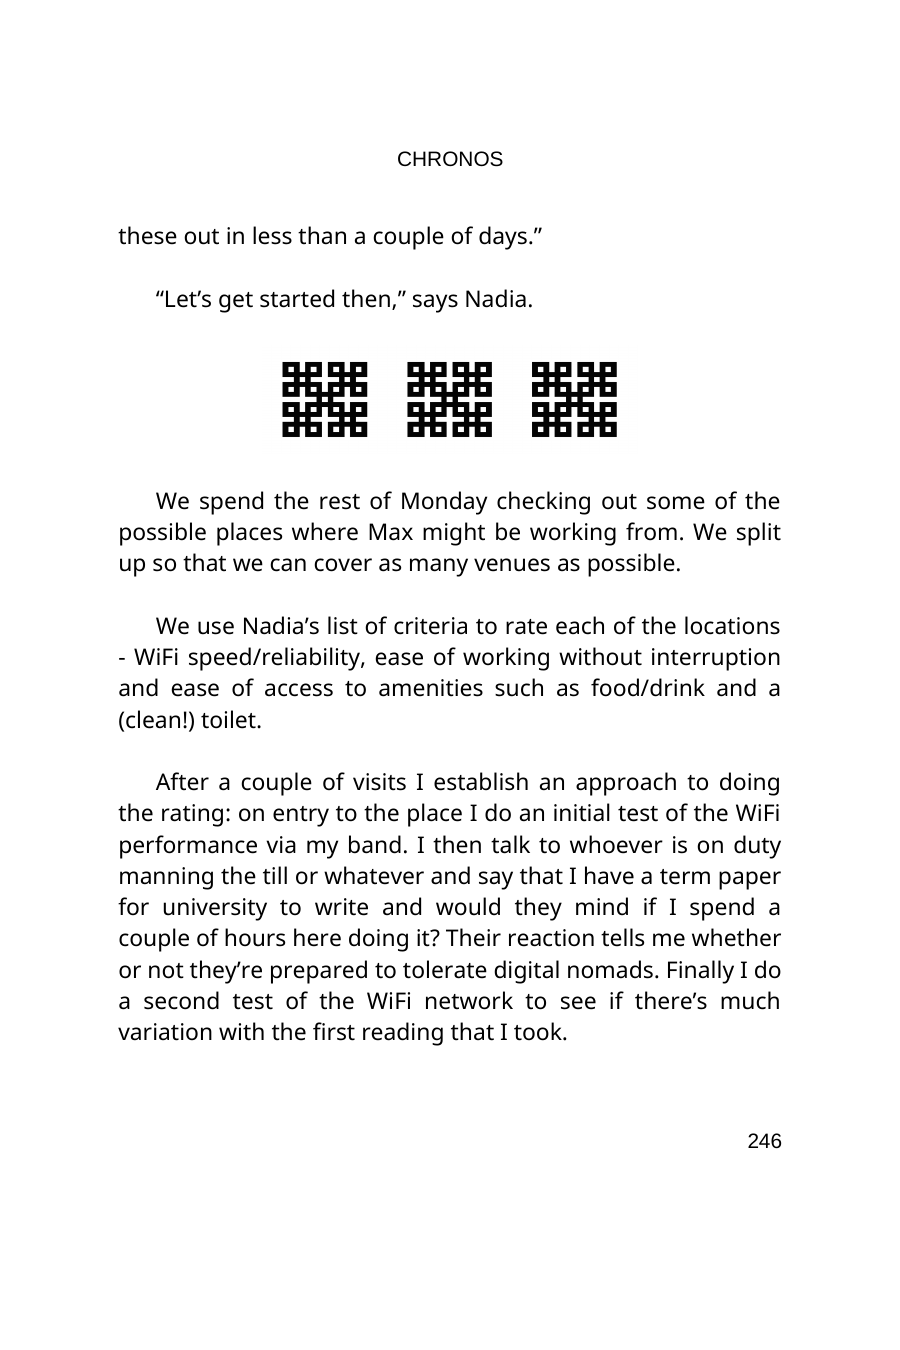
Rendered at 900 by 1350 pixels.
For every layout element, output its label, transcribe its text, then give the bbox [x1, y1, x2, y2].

picture [262, 345, 638, 454]
text After a couple of visits I establish an approach to doing the rating: on entry to the place I do an initial test of the WiFi performance via my band. I then talk to whoever is on duty manning the till or whatever and say that I have a term paper for university to write and would they mind if I spend a couple of hours here doing it? Their reaction tells me whether or not they’re prepared to tolerate digital nomads. Finally I do a second test of the WiFi network to see if there’s much variation with the first reading that I took. [118, 766, 782, 1047]
text these out in less than a couple of days.” [118, 220, 782, 251]
text “Let’s get started then,” says Nadia. [118, 283, 782, 314]
text We use Nadia’s list of criteria to rate each of the locations - WiFi speed/reliability, ease of working without interruption and ease of access to amenities such as food/drink and a (clean!) toilet. [118, 610, 782, 735]
text We spend the rest of Monday checking out some of the possible places where Max might be working from. We split up so that we can cover as many venues as possible. [118, 485, 782, 578]
